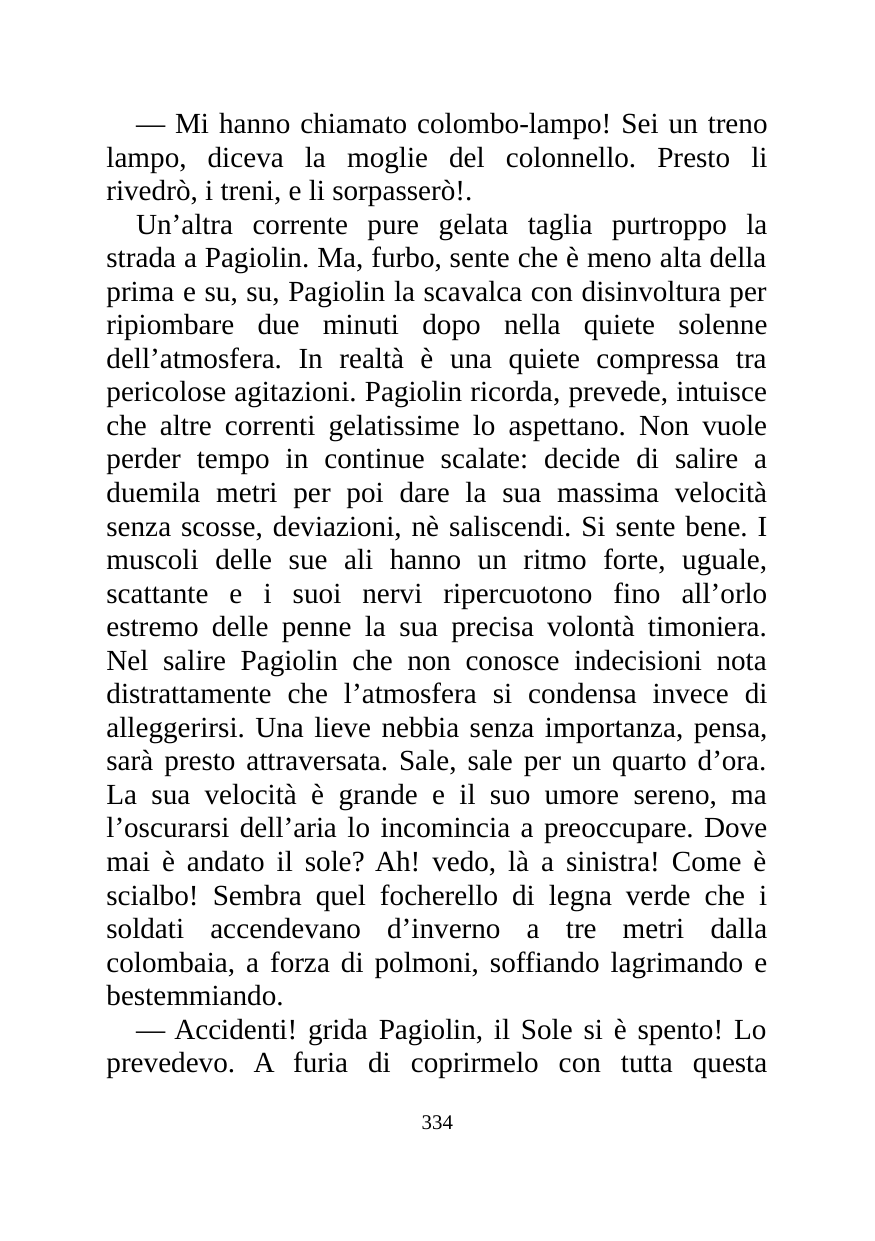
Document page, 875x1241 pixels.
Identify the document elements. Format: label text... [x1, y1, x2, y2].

text — Accidenti! grida Pagiolin, il Sole si è spento! Lo prevedevo. A furia di coprirmelo con tutta questa [106, 1012, 768, 1079]
text Un’altra corrente pure gelata taglia purtroppo la strada a Pagiolin. Ma, furbo, sente che è meno alta della prima e su, su, Pagiolin la scavalca con disinvoltura per ripiombare due minuti dopo nella quiete solenne dell’atmosfera. In realtà è una quiete compressa tra pericolose agitazioni. Pagiolin ricorda, prevede, intuisce che altre correnti gelatissime lo aspettano. Non vuole perder tempo in continue scalate: decide di salire a duemila metri per poi dare la sua massima velocità senza scosse, deviazioni, nè saliscendi. Si sente bene. I muscoli delle sue ali hanno un ritmo forte, uguale, scattante e i suoi nervi ripercuotono fino all’orlo estremo delle penne la sua precisa volontà timoniera. Nel salire Pagiolin che non conosce indecisioni nota distrattamente che l’atmosfera si condensa invece di alleggerirsi. Una lieve nebbia senza importanza, pensa, sarà presto attraversata. Sale, sale per un quarto d’ora. La sua velocità è grande e il suo umore sereno, ma l’oscurarsi dell’aria lo incomincia a preoccupare. Dove mai è andato il sole? Ah! vedo, là a sinistra! Come è scialbo! Sembra quel focherello di legna verde che i soldati accendevano d’inverno a tre metri dalla colombaia, a forza di polmoni, soffiando lagrimando e bestemmiando. [106, 207, 768, 1012]
text — Mi hanno chiamato colombo-lampo! Sei un treno lampo, diceva la moglie del colonnello. Presto li rivedrò, i treni, e li sorpasserò!. [106, 106, 768, 207]
